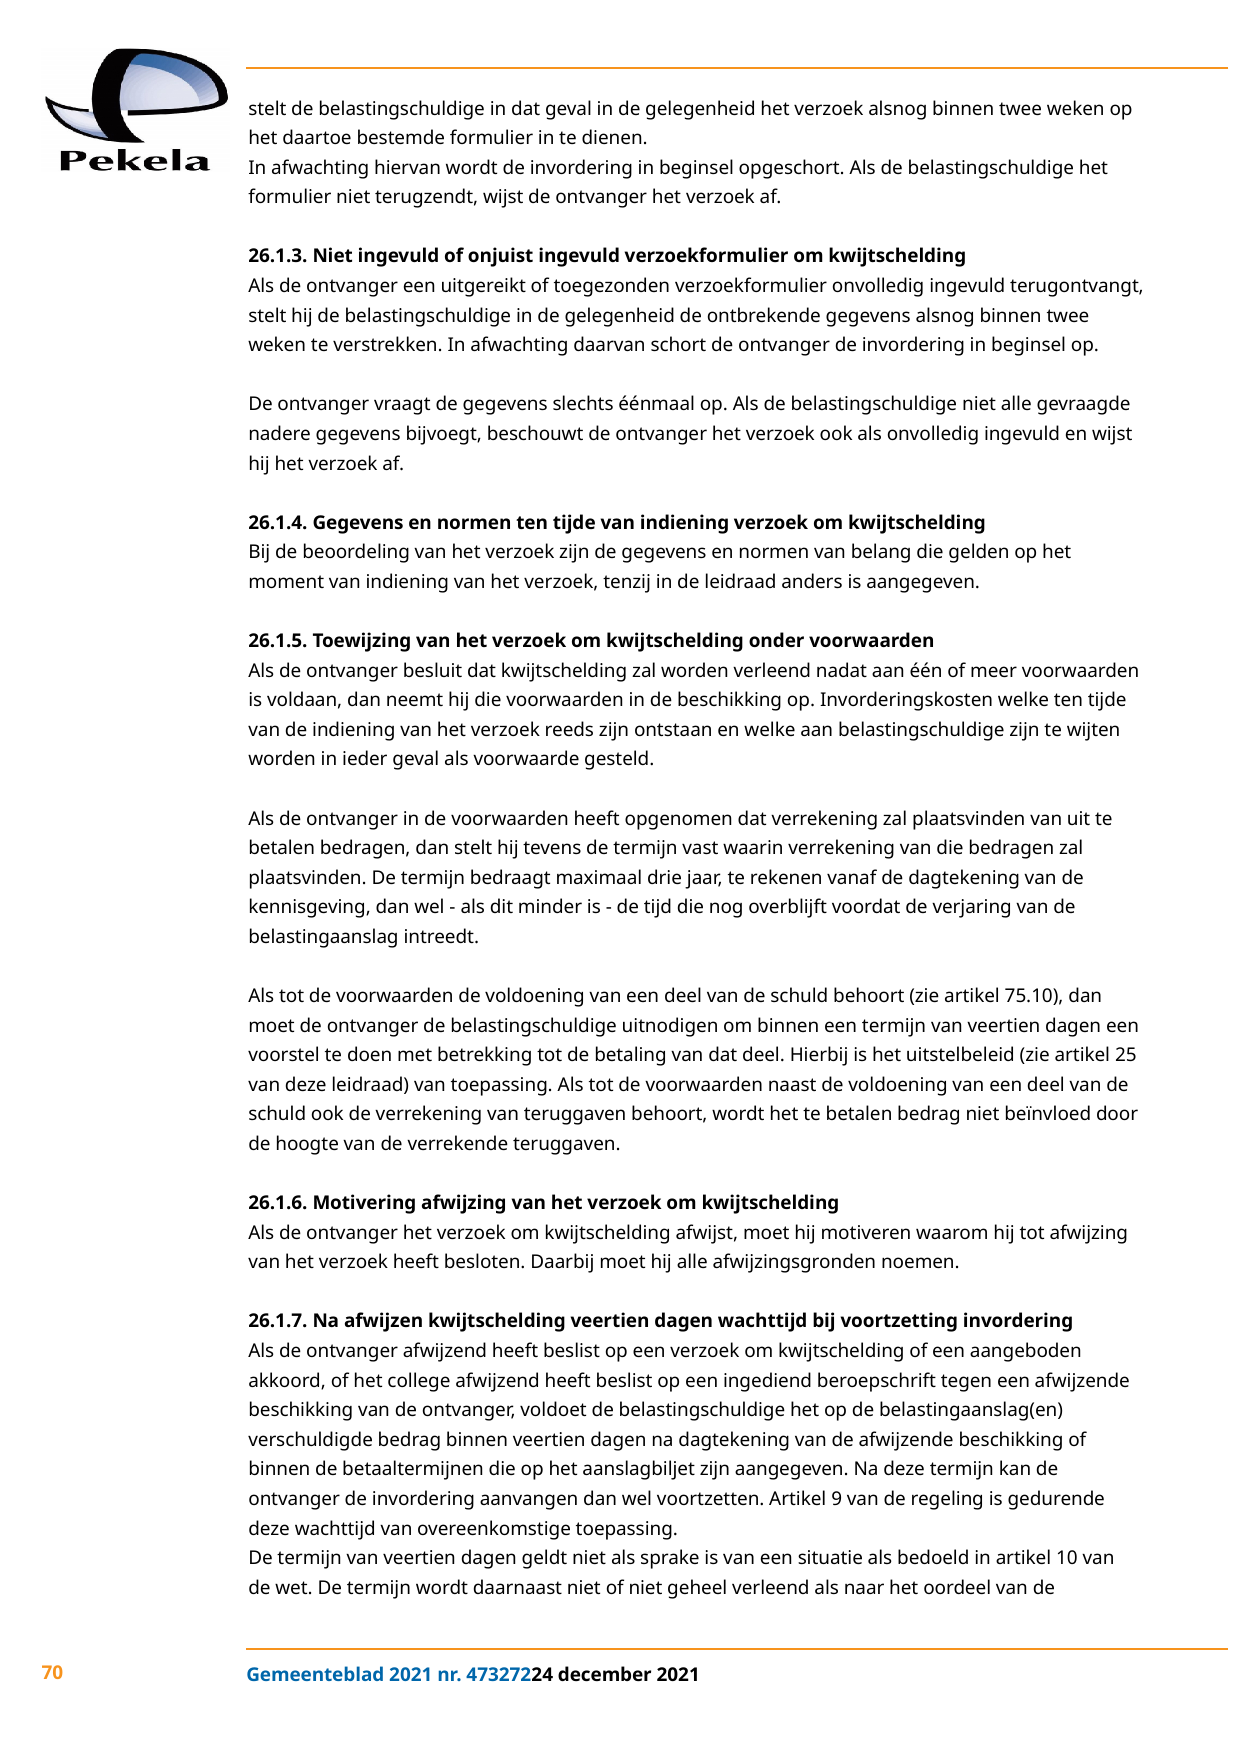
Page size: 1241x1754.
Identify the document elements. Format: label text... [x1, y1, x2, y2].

text Als de ontvanger het verzoek om kwijtschelding afwijst, moet hij motiveren waarom hij tot afwijzing van het verzoek heeft besloten. Daarbij moet hij alle afwijzingsgronden noemen. [248, 1219, 1152, 1274]
text Als de ontvanger besluit dat kwijtschelding zal worden verleend nadat aan één of meer voorwaarden is voldaan, dan neemt hij die voorwaarden in de beschikking op. Invorderingskosten welke ten tijde van de indiening van het verzoek reeds zijn ontstaan en welke aan belastingschuldige zijn te wijten worden in ieder geval als voorwaarde gesteld. [248, 657, 1152, 771]
text Bij de beoordeling van het verzoek zijn de gegevens en normen van belang die gelden op het moment van indiening van het verzoek, tenzij in de leidraad anders is aangegeven. [248, 538, 1152, 594]
text Als de ontvanger in de voorwaarden heeft opgenomen dat verrekening zal plaatsvinden van uit te betalen bedragen, dan stelt hij tevens de termijn vast waarin verrekening van die bedragen zal plaatsvinden. De termijn bedraagt maximaal drie jaar, te rekenen vanaf de dagtekening van de kennisgeving, dan wel - als dit minder is - de tijd die nog overblijft voordat de verjaring van de belastingaanslag intreedt. [248, 805, 1152, 949]
text binnen de betaaltermijnen die op het aanslagbiljet zijn aangegeven. Na deze termijn kan de ontvanger de invordering aanvangen dan wel voortzetten. Artikel 9 van de regeling is gedurende deze wachttijd van overeenkomstige toepassing. [248, 1456, 1152, 1541]
text 26.1.6. Motivering afwijzing van het verzoek om kwijtschelding [248, 1189, 1152, 1215]
text In afwachting hiervan wordt de invordering in beginsel opgeschort. Als de belastingschuldige het formulier niet terugzendt, wijst de ontvanger het verzoek af. [248, 154, 1152, 209]
text 26.1.4. Gegevens en normen ten tijde van indiening verzoek om kwijtschelding [248, 509, 1152, 535]
text 26.1.7. Na afwijzen kwijtschelding veertien dagen wachttijd bij voortzetting invordering [248, 1308, 1152, 1333]
text De ontvanger vraagt de gegevens slechts éénmaal op. Als de belastingschuldige niet alle gevraagde nadere gegevens bijvoegt, beschouwt de ontvanger het verzoek ook als onvolledig ingevuld en wijst hij het verzoek af. [248, 391, 1152, 476]
text Als tot de voorwaarden de voldoening van een deel van de schuld behoort (zie artikel 75.10), dan moet de ontvanger de belastingschuldige uitnodigen om binnen een termijn van veertien dagen een voorstel te doen met betrekking tot de betaling van dat deel. Hierbij is het uitstelbeleid (zie artikel 25 van deze leidraad) van toepassing. Als tot de voorwaarden naast de voldoening van een deel van de schuld ook de verrekening van teruggaven behoort, wordt het te betalen bedrag niet beïnvloed door de hoogte van de verrekende teruggaven. [248, 982, 1152, 1156]
text stelt de belastingschuldige in dat geval in de gelegenheid het verzoek alsnog binnen twee weken op het daartoe bestemde formulier in te dienen. [248, 95, 1152, 150]
text beschikking van de ontvanger, voldoet de belastingschuldige het op de belastingaanslag(en) verschuldigde bedrag binnen veertien dagen na dagtekening van de afwijzende beschikking of [248, 1396, 1152, 1452]
text 26.1.5. Toewijzing van het verzoek om kwijtschelding onder voorwaarden [248, 627, 1152, 653]
picture [41, 47, 231, 172]
text Als de ontvanger een uitgereikt of toegezonden verzoekformulier onvolledig ingevuld terugontvangt, stelt hij de belastingschuldige in de gelegenheid de ontbrekende gegevens alsnog binnen twee weken te verstrekken. In afwachting daarvan schort de ontvanger de invordering in beginsel op. [248, 272, 1152, 357]
text 26.1.3. Niet ingevuld of onjuist ingevuld verzoekformulier om kwijtschelding [248, 243, 1152, 268]
text de wet. De termijn wordt daarnaast niet of niet geheel verleend als naar het oordeel van de [248, 1574, 1152, 1600]
text akkoord, of het college afwijzend heeft beslist op een ingediend beroepschrift tegen een afwijzende [248, 1367, 1152, 1393]
text De termijn van veertien dagen geldt niet als sprake is van een situatie als bedoeld in artikel 10 van [248, 1544, 1152, 1570]
text Als de ontvanger afwijzend heeft beslist op een verzoek om kwijtschelding of een aangeboden [248, 1337, 1152, 1363]
